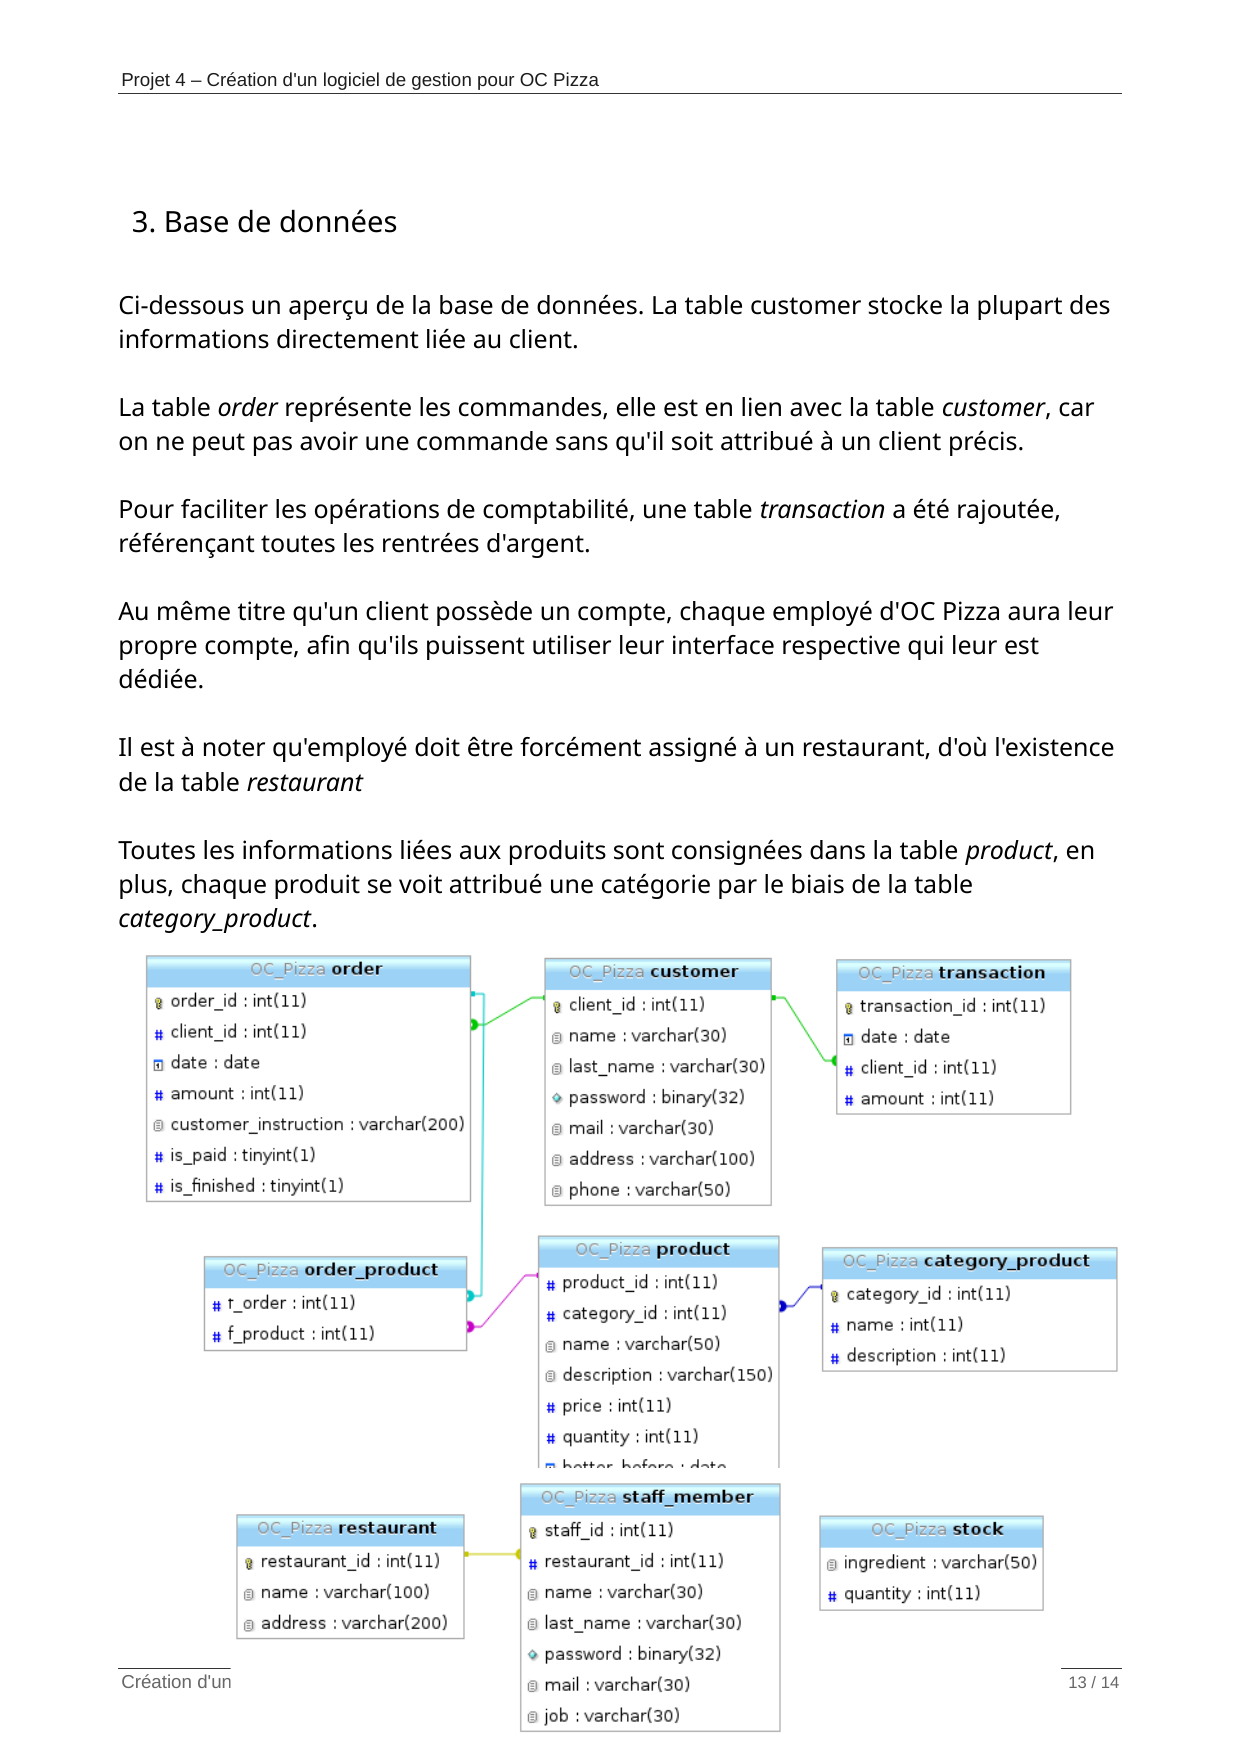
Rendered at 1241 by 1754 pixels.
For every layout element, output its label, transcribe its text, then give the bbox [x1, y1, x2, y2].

text Toutes les informations liées aux produits sont consignées dans la table product, en plus, chaque produit se voit attribué une catégorie par le biais de la table category_product. [118, 832, 1122, 934]
text Pour faciliter les opérations de comptabilité, une table transaction a été rajoutée, référençant toutes les rentrées d'argent. [118, 492, 1122, 560]
text Il est à noter qu'employé doit être forcément assigné à un restaurant, d'où l'existence de la table restaurant [118, 730, 1122, 798]
text La table order représente les commandes, elle est en lien avec la table customer, car on ne peut pas avoir une commande sans qu'il soit attribué à un client précis. [118, 389, 1122, 458]
text Ci-dessous un aperçu de la base de données. La table customer stocke la plupart des informations directement liée au client. [118, 287, 1122, 355]
text Au même titre qu'un client possède un compte, chaque employé d'OC Pizza aura leur propre compte, afin qu'ils puissent utiliser leur interface respective qui leur est dédiée. [118, 594, 1122, 696]
picture [132, 940, 1137, 1754]
subtitle 3. Base de données [132, 201, 1122, 241]
